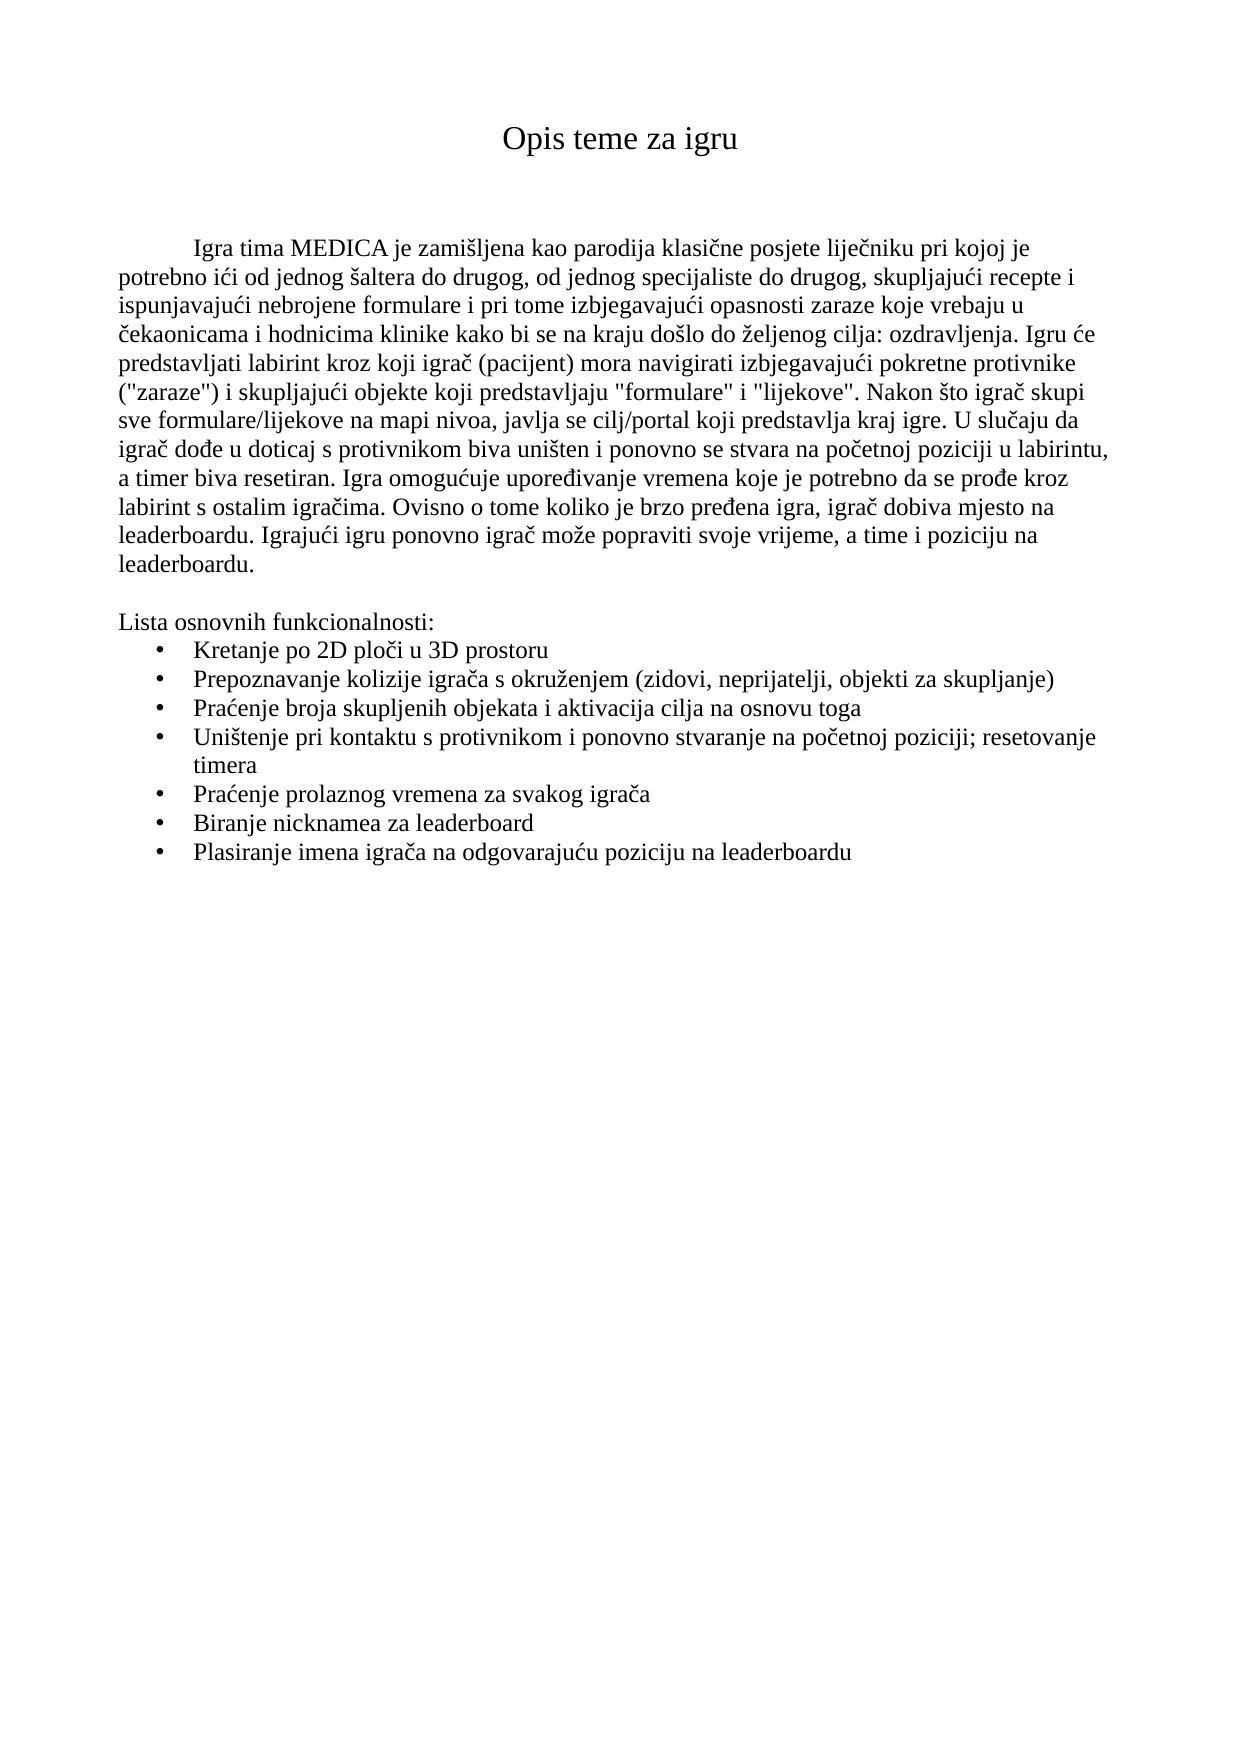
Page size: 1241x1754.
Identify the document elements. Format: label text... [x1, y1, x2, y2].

list Praćenje prolaznog vremena za svakog igrača [156, 779, 1122, 808]
list Prepoznavanje kolizije igrača s okruženjem (zidovi, neprijatelji, objekti za skupljanje) [156, 664, 1122, 693]
text Lista osnovnih funkcionalnosti: [118, 607, 1122, 636]
list Biranje nicknamea za leaderboard [156, 808, 1122, 837]
list Plasiranje imena igrača na odgovarajuću poziciju na leaderboardu [156, 837, 1122, 866]
list Kretanje po 2D ploči u 3D prostoru [156, 636, 1122, 664]
text Igra tima MEDICA je zamišljena kao parodija klasične posjete liječniku pri kojoj je potrebno ići od jednog šaltera do drugog, od jednog specijaliste do drugog, skupljajući recepte i ispunjavajući nebrojene formulare i pri tome izbjegavajući opasnosti zaraze koje vrebaju u čekaonicama i hodnicima klinike kako bi se na kraju došlo do željenog cilja: ozdravljenja. Igru će predstavljati labirint kroz koji igrač (pacijent) mora navigirati izbjegavajući pokretne protivnike ("zaraze") i skupljajući objekte koji predstavljaju "formulare" i "lijekove". Nakon što igrač skupi sve formulare/lijekove na mapi nivoa, javlja se cilj/portal koji predstavlja kraj igre. U slučaju da igrač dođe u doticaj s protivnikom biva uništen i ponovno se stvara na početnoj poziciji u labirintu, a timer biva resetiran. Igra omogućuje upoređivanje vremena koje je potrebno da se prođe kroz labirint s ostalim igračima. Ovisno o tome koliko je brzo pređena igra, igrač dobiva mjesto na leaderboardu. Igrajući igru ponovno igrač može popraviti svoje vrijeme, a time i poziciju na leaderboardu. [118, 233, 1122, 578]
list Uništenje pri kontaktu s protivnikom i ponovno stvaranje na početnoj poziciji; resetovanje timera [156, 722, 1122, 779]
list Praćenje broja skupljenih objekata i aktivacija cilja na osnovu toga [156, 693, 1122, 722]
text Opis teme za igru [118, 118, 1122, 156]
